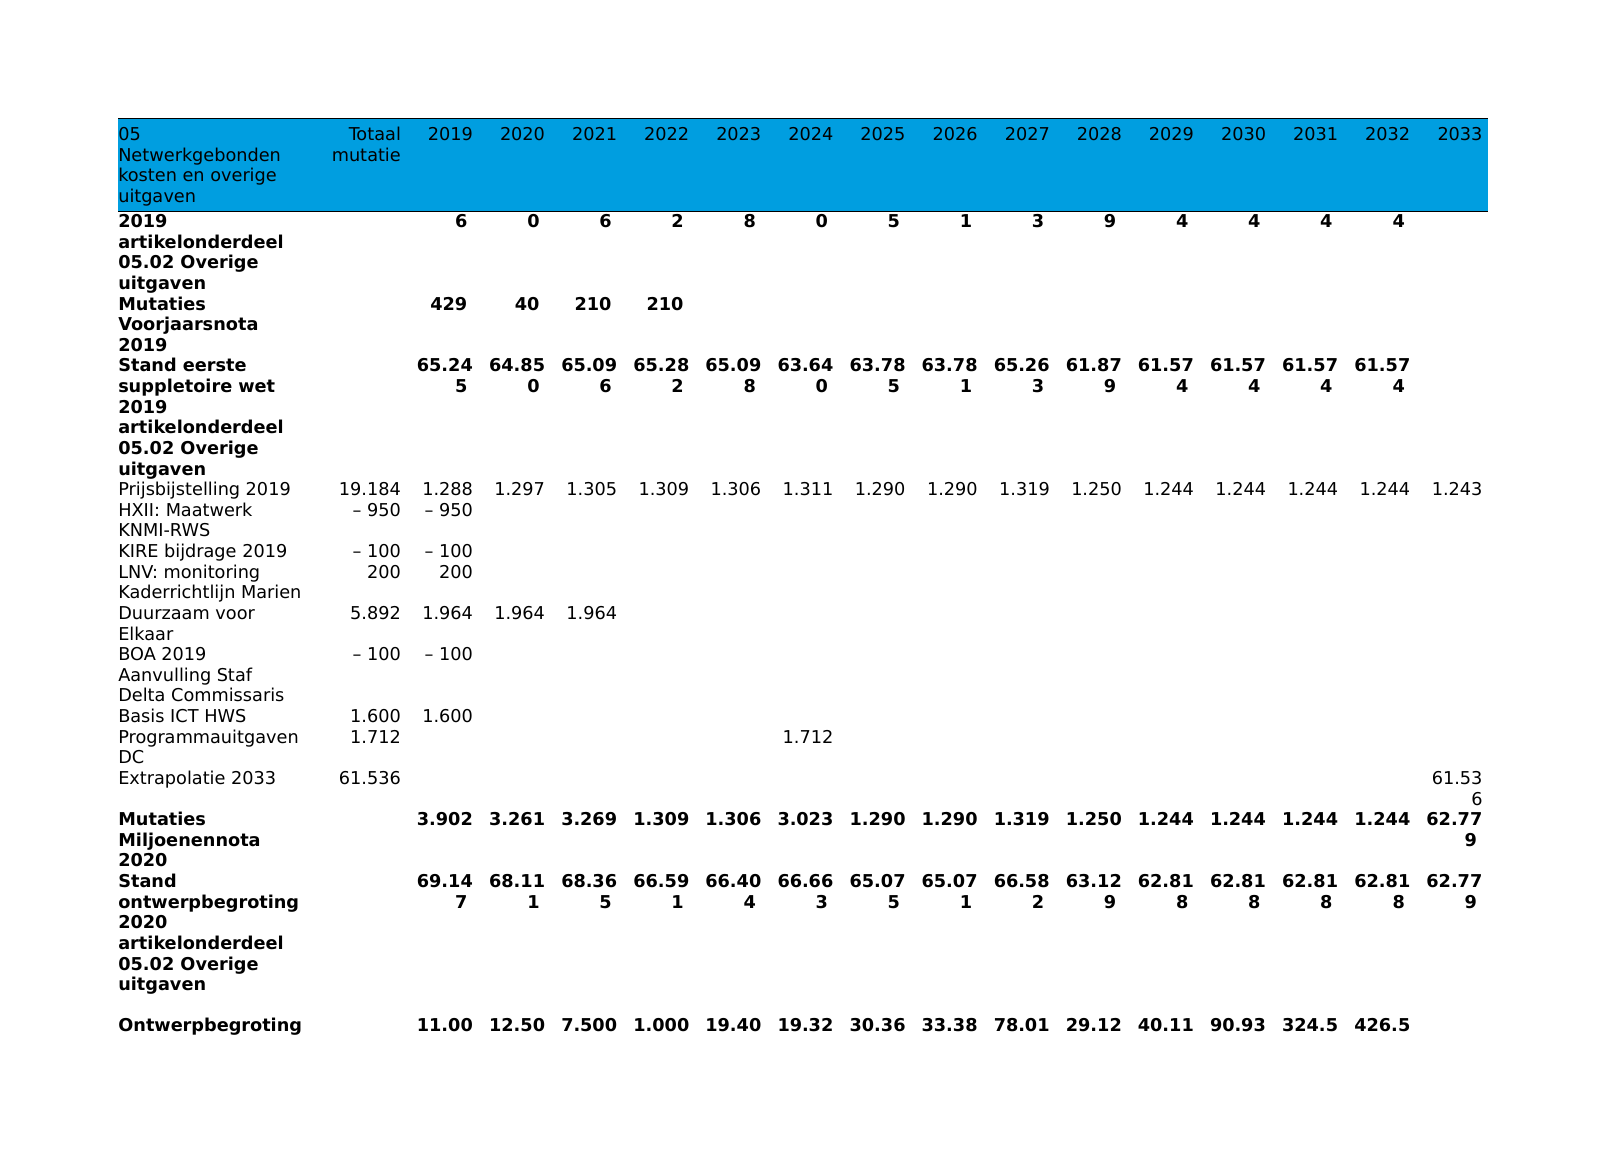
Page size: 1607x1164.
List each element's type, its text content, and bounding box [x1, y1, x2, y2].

table_cell 429 [406, 294, 478, 355]
table_cell [1344, 562, 1416, 603]
table_cell [303, 294, 406, 355]
table_cell 64.850 [479, 355, 551, 479]
table_cell [1200, 294, 1272, 355]
table_cell 1.964 [551, 603, 623, 644]
table_cell [983, 603, 1055, 644]
table_cell [983, 541, 1055, 562]
table_cell 62.818 [1344, 871, 1416, 995]
table_cell 61.574 [1128, 355, 1199, 479]
table_cell 1.319 [983, 809, 1055, 871]
table_cell 3.023 [767, 809, 839, 871]
table_cell 1.250 [1055, 809, 1127, 871]
table_cell 8 [695, 212, 767, 293]
table_cell [303, 995, 406, 1015]
table_cell [1128, 644, 1199, 706]
table_cell 1.244 [1200, 809, 1272, 871]
table_cell [695, 500, 767, 541]
table_cell 1.306 [695, 479, 767, 500]
table_cell [1272, 500, 1344, 541]
table_header 2032 [1344, 119, 1416, 211]
table_cell Ontwerpbegroting [118, 1015, 303, 1036]
table_cell [623, 706, 695, 727]
table_cell LNV: monitoring Kaderrichtlijn Marien [118, 562, 303, 603]
table_cell 1.244 [1128, 479, 1199, 500]
table_cell [1128, 995, 1199, 1015]
table_cell Prijsbijstelling 2019 [118, 479, 303, 500]
table_cell [1128, 768, 1199, 809]
table_cell 61.536 [1416, 768, 1488, 809]
table_header 2020 [479, 119, 551, 211]
table_cell 1.290 [911, 809, 983, 871]
table_cell [1416, 644, 1488, 706]
table_cell 68.111 [479, 871, 551, 995]
table_cell Stand ontwerpbegroting 2020 artikelonderdeel 05.02 Overige uitgaven [118, 871, 303, 995]
table_cell 29.12 [1055, 1015, 1127, 1036]
table_cell 65.071 [911, 871, 983, 995]
table_cell [911, 727, 983, 768]
table_cell 1.244 [1128, 809, 1199, 871]
table_header 2023 [695, 119, 767, 211]
table_header 2031 [1272, 119, 1344, 211]
table_cell [839, 995, 911, 1015]
table_cell [623, 995, 695, 1015]
table_cell 12.50 [479, 1015, 551, 1036]
table_cell [911, 294, 983, 355]
table_cell 1.964 [406, 603, 478, 644]
table_cell 62.818 [1200, 871, 1272, 995]
table_cell [1344, 706, 1416, 727]
table_cell 9 [1055, 212, 1127, 293]
table_header 2029 [1128, 119, 1199, 211]
table_cell [479, 727, 551, 768]
table_cell BOA 2019 Aanvulling Staf Delta Commissaris [118, 644, 303, 706]
table_cell [1055, 706, 1127, 727]
table_cell [1416, 541, 1488, 562]
table_cell [695, 562, 767, 603]
table_cell [1416, 603, 1488, 644]
table_cell [839, 562, 911, 603]
table_cell 1.243 [1416, 479, 1488, 500]
table_header 2026 [911, 119, 983, 211]
table_cell [983, 995, 1055, 1015]
table_cell 4 [1200, 212, 1272, 293]
table_cell [767, 603, 839, 644]
table_cell [767, 644, 839, 706]
table_cell 6 [406, 212, 478, 293]
table_cell [1344, 603, 1416, 644]
table_cell 61.574 [1344, 355, 1416, 479]
table_cell 1.309 [623, 479, 695, 500]
table_cell 78.01 [983, 1015, 1055, 1036]
table_cell – 950 [406, 500, 478, 541]
table_cell 66.663 [767, 871, 839, 995]
table_cell [623, 541, 695, 562]
table_cell [911, 562, 983, 603]
table_cell [303, 1015, 406, 1036]
table_cell 4 [1272, 212, 1344, 293]
table_cell 3.269 [551, 809, 623, 871]
table_cell [1272, 995, 1344, 1015]
table_cell 63.129 [1055, 871, 1127, 995]
table_cell 5 [839, 212, 911, 293]
table_cell [1055, 768, 1127, 809]
table_cell [1416, 562, 1488, 603]
table_cell [1416, 706, 1488, 727]
table_cell [983, 768, 1055, 809]
table_cell [479, 562, 551, 603]
table_cell Programmauitgaven DC [118, 727, 303, 768]
table_cell 1.309 [623, 809, 695, 871]
table_cell 61.574 [1200, 355, 1272, 479]
table_cell 1.290 [911, 479, 983, 500]
table_cell [695, 768, 767, 809]
table_cell [479, 995, 551, 1015]
table_cell 0 [767, 212, 839, 293]
table_cell 1.311 [767, 479, 839, 500]
table_cell [623, 644, 695, 706]
table_header 2019 [406, 119, 478, 211]
table_cell [839, 294, 911, 355]
table_cell 69.147 [406, 871, 478, 995]
table_cell [911, 603, 983, 644]
table_cell [695, 294, 767, 355]
table_cell [1344, 727, 1416, 768]
table_cell [1055, 603, 1127, 644]
table_cell [983, 500, 1055, 541]
table_cell 1.297 [479, 479, 551, 500]
table_cell [1128, 603, 1199, 644]
table_cell 1.319 [983, 479, 1055, 500]
table_cell [1200, 500, 1272, 541]
table_cell 1.000 [623, 1015, 695, 1036]
table_cell 62.779 [1416, 871, 1488, 995]
table_cell 1.290 [839, 479, 911, 500]
table_cell [623, 768, 695, 809]
table_cell [406, 768, 478, 809]
table_cell [1128, 727, 1199, 768]
table_cell 61.536 [303, 768, 406, 809]
table_cell [1344, 768, 1416, 809]
table_header 2025 [839, 119, 911, 211]
table_cell 62.779 [1416, 809, 1488, 871]
table_header 2021 [551, 119, 623, 211]
table_cell 0 [479, 212, 551, 293]
table_cell [695, 995, 767, 1015]
table_cell 210 [623, 294, 695, 355]
table_cell 7.500 [551, 1015, 623, 1036]
table_cell [406, 727, 478, 768]
table_cell [911, 706, 983, 727]
table_cell Duurzaam voor Elkaar [118, 603, 303, 644]
table_cell 62.818 [1128, 871, 1199, 995]
table_cell 210 [551, 294, 623, 355]
table_cell 30.36 [839, 1015, 911, 1036]
table_cell [406, 995, 478, 1015]
table_cell 65.098 [695, 355, 767, 479]
table_cell 4 [1128, 212, 1199, 293]
table_cell [983, 727, 1055, 768]
table_cell 63.640 [767, 355, 839, 479]
table_cell 200 [303, 562, 406, 603]
table_cell 3 [983, 212, 1055, 293]
table_cell 1.244 [1272, 809, 1344, 871]
table_cell 65.245 [406, 355, 478, 479]
table_cell [983, 706, 1055, 727]
table_cell [1200, 727, 1272, 768]
table_cell 4 [1344, 212, 1416, 293]
table_cell [1272, 541, 1344, 562]
table_cell [839, 603, 911, 644]
table_cell [839, 768, 911, 809]
table_cell [1344, 541, 1416, 562]
table_cell 6 [551, 212, 623, 293]
table_cell [839, 727, 911, 768]
table_cell [1416, 1015, 1488, 1036]
table_cell 61.574 [1272, 355, 1344, 479]
table_header 2024 [767, 119, 839, 211]
table_cell [767, 768, 839, 809]
table_cell Extrapolatie 2033 [118, 768, 303, 809]
table_cell [551, 768, 623, 809]
table_header 05 Netwerkgebonden kosten en overige uitgaven [118, 119, 303, 211]
table_cell [1200, 768, 1272, 809]
table_cell 3.902 [406, 809, 478, 871]
table_cell 19.40 [695, 1015, 767, 1036]
table_header 2028 [1055, 119, 1127, 211]
table_cell [1200, 706, 1272, 727]
table_cell 426.5 [1344, 1015, 1416, 1036]
table_cell [1128, 294, 1199, 355]
table_cell [303, 809, 406, 871]
table_cell [1128, 706, 1199, 727]
table_cell 1.250 [1055, 479, 1127, 500]
table_cell 19.184 [303, 479, 406, 500]
table_cell 1.288 [406, 479, 478, 500]
table_cell 40.11 [1128, 1015, 1199, 1036]
table_cell [1055, 644, 1127, 706]
table_cell [303, 212, 406, 293]
table_cell [839, 500, 911, 541]
table_cell 5.892 [303, 603, 406, 644]
table_cell 2 [623, 212, 695, 293]
table_cell [1128, 541, 1199, 562]
table_cell [1416, 355, 1488, 479]
table_cell [1128, 562, 1199, 603]
table_cell 65.096 [551, 355, 623, 479]
table_cell [1128, 500, 1199, 541]
table_header 2030 [1200, 119, 1272, 211]
table_cell [1200, 603, 1272, 644]
table_cell [1416, 727, 1488, 768]
table_header Totaal mutatie [303, 119, 406, 211]
table_cell [1416, 500, 1488, 541]
table_cell [1272, 768, 1344, 809]
table_header 2022 [623, 119, 695, 211]
table_cell 1.290 [839, 809, 911, 871]
table_cell Stand eerste suppletoire wet 2019 artikelonderdeel 05.02 Overige uitgaven [118, 355, 303, 479]
table_cell KIRE bijdrage 2019 [118, 541, 303, 562]
table_cell [551, 644, 623, 706]
table_cell 1.600 [406, 706, 478, 727]
table_cell [551, 562, 623, 603]
table_header 2027 [983, 119, 1055, 211]
table_cell 3.261 [479, 809, 551, 871]
table_cell [623, 562, 695, 603]
table_cell 1.712 [767, 727, 839, 768]
table_cell [839, 706, 911, 727]
table_cell [623, 500, 695, 541]
table_cell 1.600 [303, 706, 406, 727]
table_cell [1344, 294, 1416, 355]
table_cell [479, 644, 551, 706]
table_cell [479, 706, 551, 727]
table_cell [767, 706, 839, 727]
table_cell [1200, 995, 1272, 1015]
table_cell 1.306 [695, 809, 767, 871]
table_cell [1344, 500, 1416, 541]
table_cell [1055, 727, 1127, 768]
table_cell [479, 768, 551, 809]
table_cell [623, 603, 695, 644]
table_cell [1055, 541, 1127, 562]
table_cell 324.5 [1272, 1015, 1344, 1036]
table_cell [695, 706, 767, 727]
table_cell [1272, 603, 1344, 644]
table_cell 65.075 [839, 871, 911, 995]
table_cell – 950 [303, 500, 406, 541]
table_cell [1200, 541, 1272, 562]
table_cell [1272, 294, 1344, 355]
table_cell – 100 [303, 541, 406, 562]
table_cell 66.404 [695, 871, 767, 995]
table_cell [1200, 644, 1272, 706]
table_cell 65.263 [983, 355, 1055, 479]
table_cell 65.282 [623, 355, 695, 479]
table_cell 11.00 [406, 1015, 478, 1036]
table_cell 62.818 [1272, 871, 1344, 995]
table_cell 1.244 [1200, 479, 1272, 500]
table_cell [1272, 727, 1344, 768]
table_cell [1055, 294, 1127, 355]
table_cell – 100 [303, 644, 406, 706]
table_cell Mutaties Voorjaarsnota 2019 [118, 294, 303, 355]
table_cell [911, 541, 983, 562]
table_cell 1.712 [303, 727, 406, 768]
table_cell 63.785 [839, 355, 911, 479]
table_cell [1055, 995, 1127, 1015]
table_cell 66.591 [623, 871, 695, 995]
table_cell [1055, 562, 1127, 603]
table_cell 33.38 [911, 1015, 983, 1036]
table_cell [767, 562, 839, 603]
table_cell [1344, 995, 1416, 1015]
table_cell [1344, 644, 1416, 706]
table_cell [911, 995, 983, 1015]
table_cell [1272, 562, 1344, 603]
table_cell 40 [479, 294, 551, 355]
table_cell [695, 541, 767, 562]
table_cell [767, 500, 839, 541]
table_cell 19.32 [767, 1015, 839, 1036]
table_cell 61.879 [1055, 355, 1127, 479]
table_cell – 100 [406, 644, 478, 706]
table_cell [118, 995, 303, 1015]
table_cell 1.244 [1344, 479, 1416, 500]
table_cell [839, 541, 911, 562]
table_cell [551, 727, 623, 768]
table_cell [551, 541, 623, 562]
table_cell [551, 995, 623, 1015]
table_cell [767, 995, 839, 1015]
table_cell Mutaties Miljoenennota 2020 [118, 809, 303, 871]
table_cell 68.365 [551, 871, 623, 995]
table_cell 1 [911, 212, 983, 293]
table_cell [911, 500, 983, 541]
table_cell [623, 727, 695, 768]
table_cell [479, 500, 551, 541]
table_cell [1416, 212, 1488, 293]
table_cell 63.781 [911, 355, 983, 479]
table_cell [911, 768, 983, 809]
table_cell 200 [406, 562, 478, 603]
table_cell [767, 541, 839, 562]
table_cell Basis ICT HWS [118, 706, 303, 727]
table_cell [551, 706, 623, 727]
table_cell 66.582 [983, 871, 1055, 995]
table_cell [1416, 294, 1488, 355]
table_cell [551, 500, 623, 541]
table_header 2033 [1416, 119, 1488, 211]
table_cell [839, 644, 911, 706]
table_cell [303, 871, 406, 995]
table_cell 1.244 [1344, 809, 1416, 871]
table_cell [695, 603, 767, 644]
table_cell 2019 artikelonderdeel 05.02 Overige uitgaven [118, 212, 303, 293]
table_cell [767, 294, 839, 355]
table_cell 1.305 [551, 479, 623, 500]
table_cell [695, 644, 767, 706]
table_cell 1.964 [479, 603, 551, 644]
table_cell [1272, 644, 1344, 706]
table_cell HXII: Maatwerk KNMI-RWS [118, 500, 303, 541]
table_cell [911, 644, 983, 706]
table_cell [303, 355, 406, 479]
table_cell [1272, 706, 1344, 727]
table_cell [1055, 500, 1127, 541]
table_cell [1416, 995, 1488, 1015]
table_cell [983, 562, 1055, 603]
table_cell [695, 727, 767, 768]
table_cell 90.93 [1200, 1015, 1272, 1036]
table_cell – 100 [406, 541, 478, 562]
table_cell [983, 644, 1055, 706]
table_cell [479, 541, 551, 562]
table_cell [983, 294, 1055, 355]
table_cell 1.244 [1272, 479, 1344, 500]
table_cell [1200, 562, 1272, 603]
